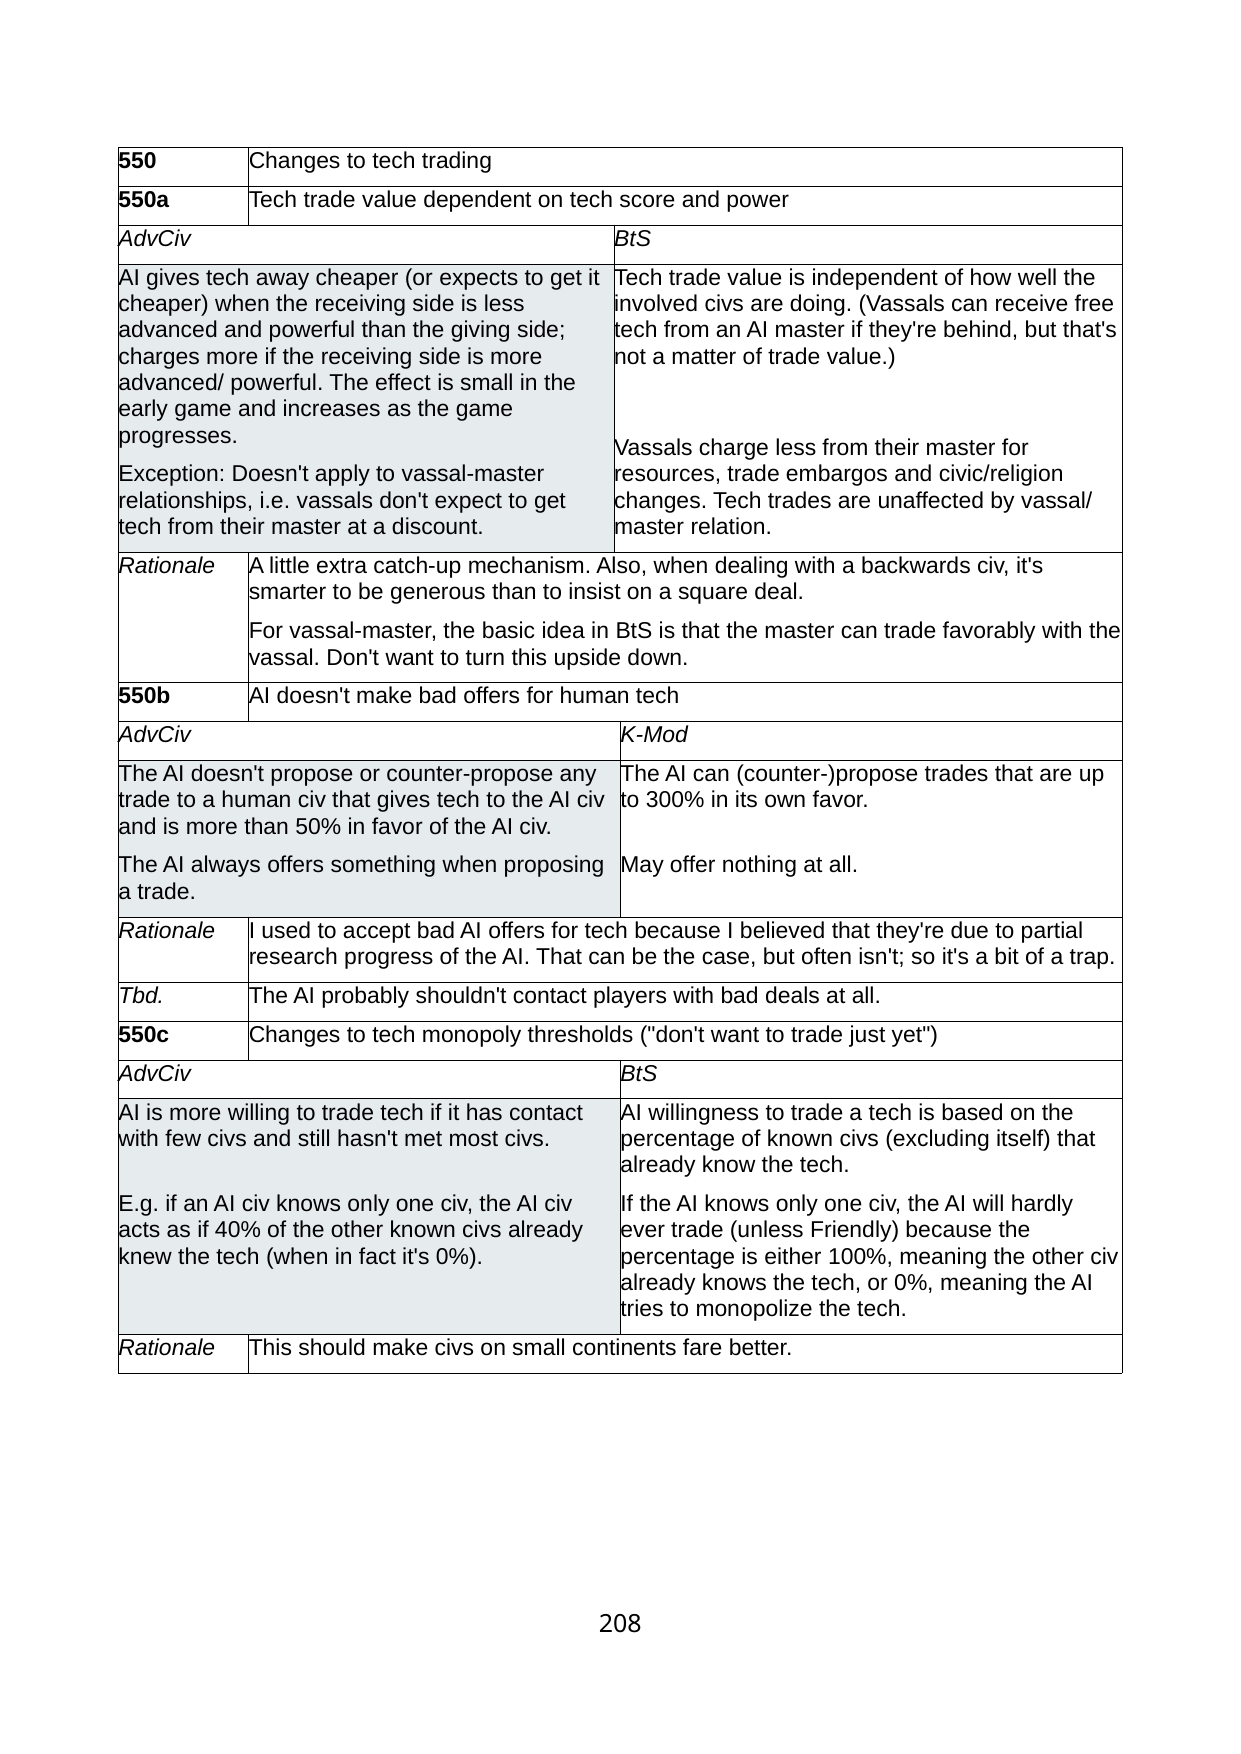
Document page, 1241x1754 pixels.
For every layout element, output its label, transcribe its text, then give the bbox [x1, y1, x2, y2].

table_header 550 [119, 148, 248, 186]
table_cell Tech trade value is independent of how well the involved civs are doing. (Vassals can receive free tech from an AI master if they're behind, but that's not a matter of trade value.) Vassals charge less from their master for resources, trade embargos and civic/religion changes. Tech trades are unaffected by vassal/ master relation. [615, 265, 1122, 552]
table_cell AI doesn't make bad offers for human tech [249, 683, 1122, 721]
table_cell BtS [621, 1061, 1122, 1098]
table_cell 550a [119, 187, 248, 224]
table_cell AdvCiv [119, 1061, 620, 1098]
table_cell The AI doesn't propose or counter-propose any trade to a human civ that gives tech to the AI civ and is more than 50% in favor of the AI civ. The AI always offers something when proposing a trade. [119, 761, 620, 917]
table_cell Changes to tech monopoly thresholds ("don't want to trade just yet") [249, 1022, 1122, 1059]
table_cell A little extra catch-up mechanism. Also, when dealing with a backwards civ, it's smarter to be generous than to insist on a square deal. For vassal-master, the basic idea in BtS is that the master can trade favorably with the vassal. Don't want to turn this upside down. [249, 553, 1122, 682]
table_cell The AI probably shouldn't contact players with bad deals at all. [249, 983, 1122, 1021]
table_cell AdvCiv [119, 722, 620, 760]
table_cell 550b [119, 683, 248, 721]
table_cell 550c [119, 1022, 248, 1059]
table_cell Rationale [119, 1335, 248, 1373]
table_cell Rationale [119, 918, 248, 982]
table_cell Rationale [119, 553, 248, 682]
table_cell I used to accept bad AI offers for tech because I believed that they're due to partial research progress of the AI. That can be the case, but often isn't; so it's a bit of a trap. [249, 918, 1122, 982]
table_cell AdvCiv [119, 226, 614, 263]
table_cell AI willingness to trade a tech is based on the percentage of known civs (excluding itself) that already know the tech. If the AI knows only one civ, the AI will hardly ever trade (unless Friendly) because the percentage is either 100%, meaning the other civ already knows the tech, or 0%, meaning the AI tries to monopolize the tech. [621, 1099, 1122, 1334]
table_header Changes to tech trading [249, 148, 1122, 186]
table_cell Tech trade value dependent on tech score and power [249, 187, 1122, 224]
table_cell The AI can (counter-)propose trades that are up to 300% in its own favor. May offer nothing at all. [621, 761, 1122, 917]
table_cell K-Mod [621, 722, 1122, 760]
table_cell BtS [615, 226, 1122, 263]
table_cell Tbd. [119, 983, 248, 1021]
table_cell This should make civs on small continents fare better. [249, 1335, 1122, 1373]
table_cell AI gives tech away cheaper (or expects to get it cheaper) when the receiving side is less advanced and powerful than the giving side; charges more if the receiving side is more advanced/ powerful. The effect is small in the early game and increases as the game progresses. Exception: Doesn't apply to vassal-master relationships, i.e. vassals don't expect to get tech from their master at a discount. [119, 265, 614, 552]
table_cell AI is more willing to trade tech if it has contact with few civs and still hasn't met most civs. E.g. if an AI civ knows only one civ, the AI civ acts as if 40% of the other known civs already knew the tech (when in fact it's 0%). [119, 1099, 620, 1334]
